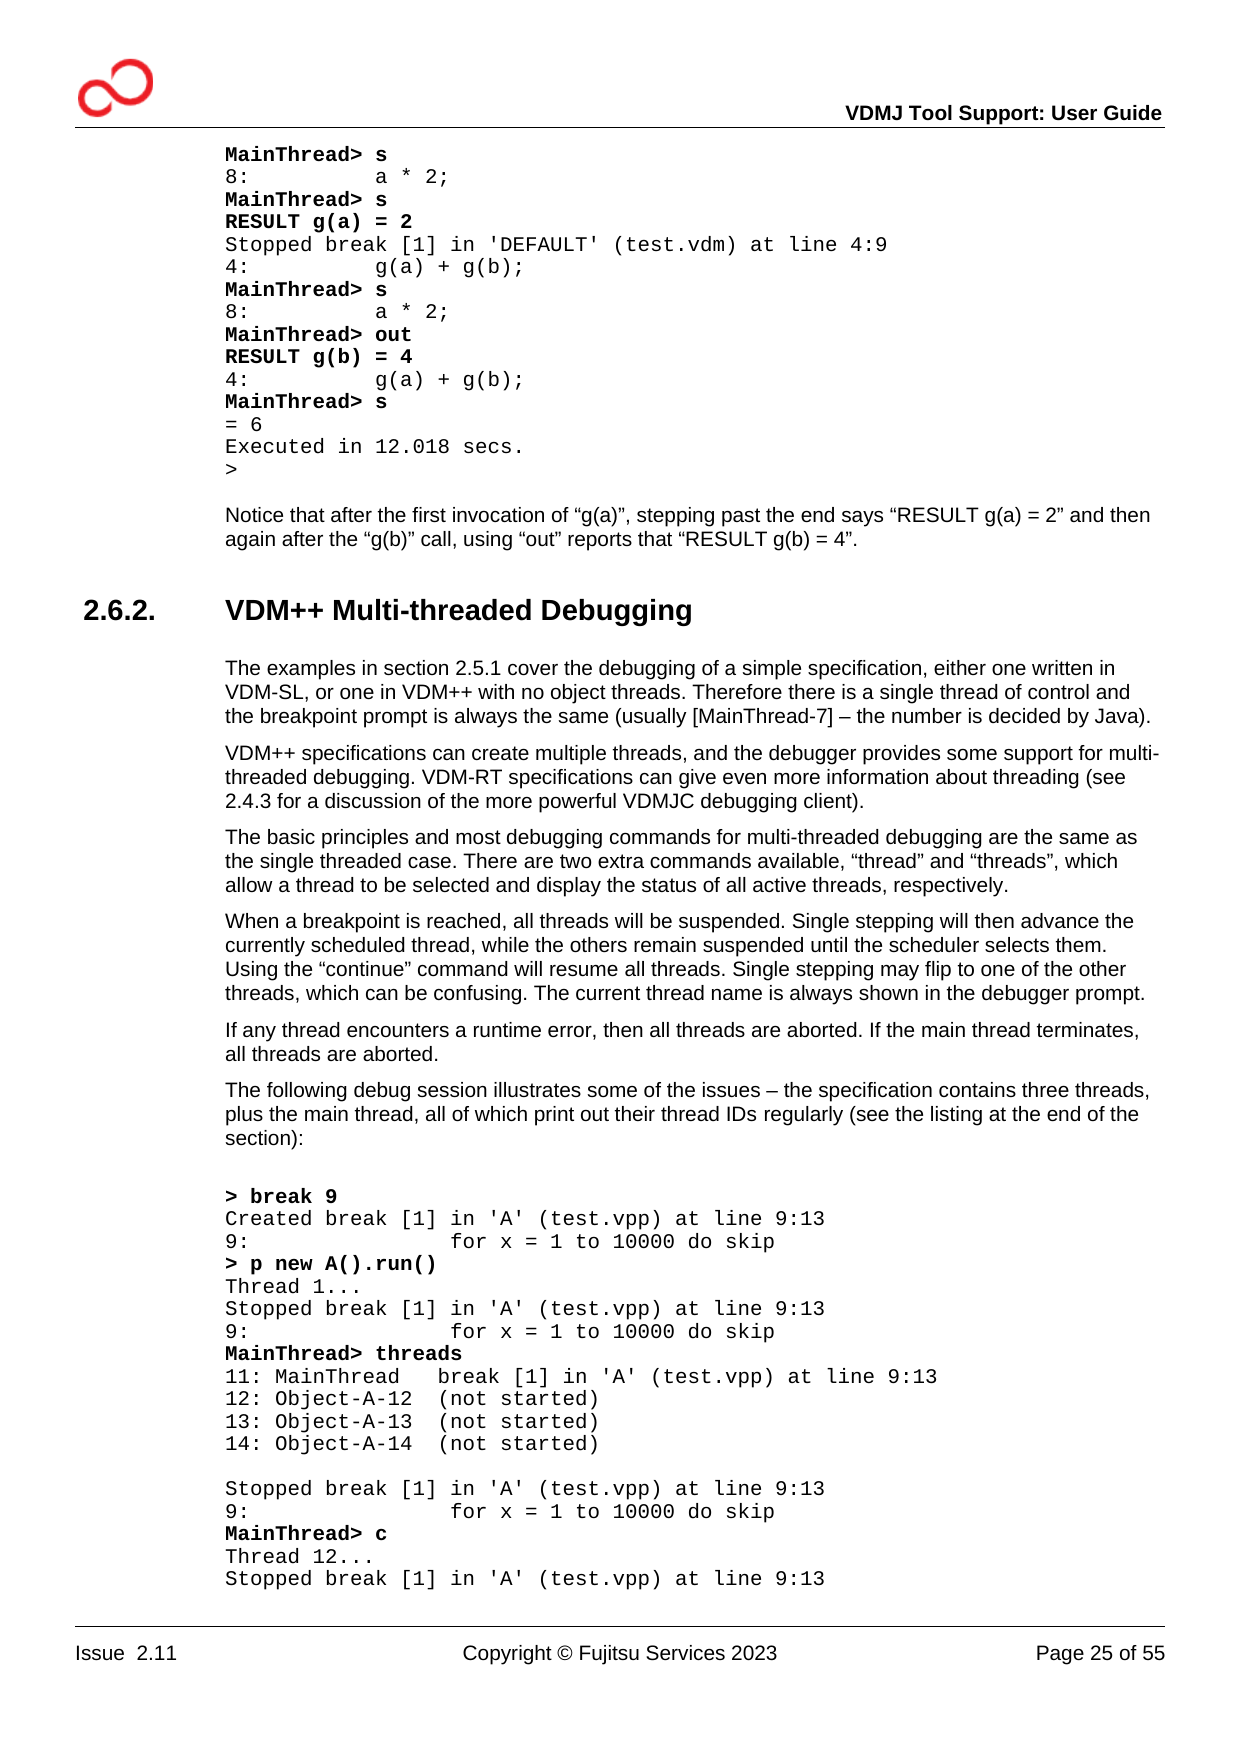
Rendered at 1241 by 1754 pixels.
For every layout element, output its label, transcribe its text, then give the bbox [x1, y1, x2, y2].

picture [78, 52, 153, 127]
text RESULT g(b) = 4 [225, 346, 1165, 368]
text 4: g(a) + g(b); [225, 368, 1165, 391]
text When a breakpoint is reached, all threads will be suspended. Single stepping will then advance the currently scheduled thread, while the others remain suspended until the scheduler selects them. Using the “continue” command will resume all threads. Single stepping may flip to one of the other threads, which can be confusing. The current thread name is always shown in the debugger prompt. [225, 910, 1165, 1006]
text RESULT g(a) = 2 [225, 211, 1165, 233]
text 8: a * 2; [225, 301, 1165, 323]
text 9: for x = 1 to 10000 do skip [225, 1500, 1165, 1523]
text Stopped break [1] in 'DEFAULT' (test.vdm) at line 4:9 [225, 233, 1165, 256]
text If any thread encounters a runtime error, then all threads are aborted. If the main thread terminates, all threads are aborted. [225, 1018, 1165, 1066]
text MainThread> s [225, 278, 1165, 301]
text MainThread> c [225, 1523, 1165, 1545]
text 9: for x = 1 to 10000 do skip [225, 1320, 1165, 1343]
text Thread 12... [225, 1545, 1165, 1568]
text Notice that after the first invocation of “g(a)”, stepping past the end says “RESULT g(a) = 2” and then again after the “g(b)” call, using “out” reports that “RESULT g(b) = 4”. [225, 503, 1165, 551]
text The examples in section 2.5.1 cover the debugging of a simple specification, either one written in VDM-SL, or one in VDM++ with no object threads. Therefore there is a single thread of control and the breakpoint prompt is always the same (usually [MainThread-7] – the number is decided by Java). [225, 657, 1165, 728]
text > break 9 [225, 1185, 1165, 1208]
text Stopped break [1] in 'A' (test.vpp) at line 9:13 [225, 1478, 1165, 1500]
text Stopped break [1] in 'A' (test.vpp) at line 9:13 [225, 1298, 1165, 1320]
text 14: Object-A-14 (not started) [225, 1433, 1165, 1455]
text Created break [1] in 'A' (test.vpp) at line 9:13 [225, 1208, 1165, 1230]
text The basic principles and most debugging commands for multi-threaded debugging are the same as the single threaded case. There are two extra commands available, “thread” and “threads”, which allow a thread to be selected and display the status of all active threads, respectively. [225, 825, 1165, 897]
text MainThread> threads [225, 1343, 1165, 1365]
text > p new A().run() [225, 1253, 1165, 1275]
text Stopped break [1] in 'A' (test.vpp) at line 9:13 [225, 1568, 1165, 1590]
text > [225, 458, 1165, 481]
text 12: Object-A-12 (not started) [225, 1388, 1165, 1410]
text Executed in 12.018 secs. [225, 436, 1165, 458]
text MainThread> s [225, 391, 1165, 413]
text 8: a * 2; [225, 166, 1165, 188]
text MainThread> s [225, 188, 1165, 211]
text VDM++ specifications can create multiple threads, and the debugger provides some support for multi-threaded debugging. VDM-RT specifications can give even more information about threading (see 2.4.3 for a discussion of the more powerful VDMJC debugging client). [225, 741, 1165, 813]
text = 6 [225, 413, 1165, 436]
text MainThread> s [225, 143, 1165, 166]
subtitle VDM++ Multi-threaded Debugging [75, 594, 1165, 627]
text 11: MainThread break [1] in 'A' (test.vpp) at line 9:13 [225, 1365, 1165, 1388]
text The following debug session illustrates some of the issues – the specification contains three threads, plus the main thread, all of which print out their thread IDs regularly (see the listing at the end of the section): [225, 1078, 1165, 1150]
text Thread 1... [225, 1275, 1165, 1298]
text 4: g(a) + g(b); [225, 256, 1165, 278]
text MainThread> out [225, 323, 1165, 346]
text 9: for x = 1 to 10000 do skip [225, 1230, 1165, 1253]
text 13: Object-A-13 (not started) [225, 1410, 1165, 1433]
